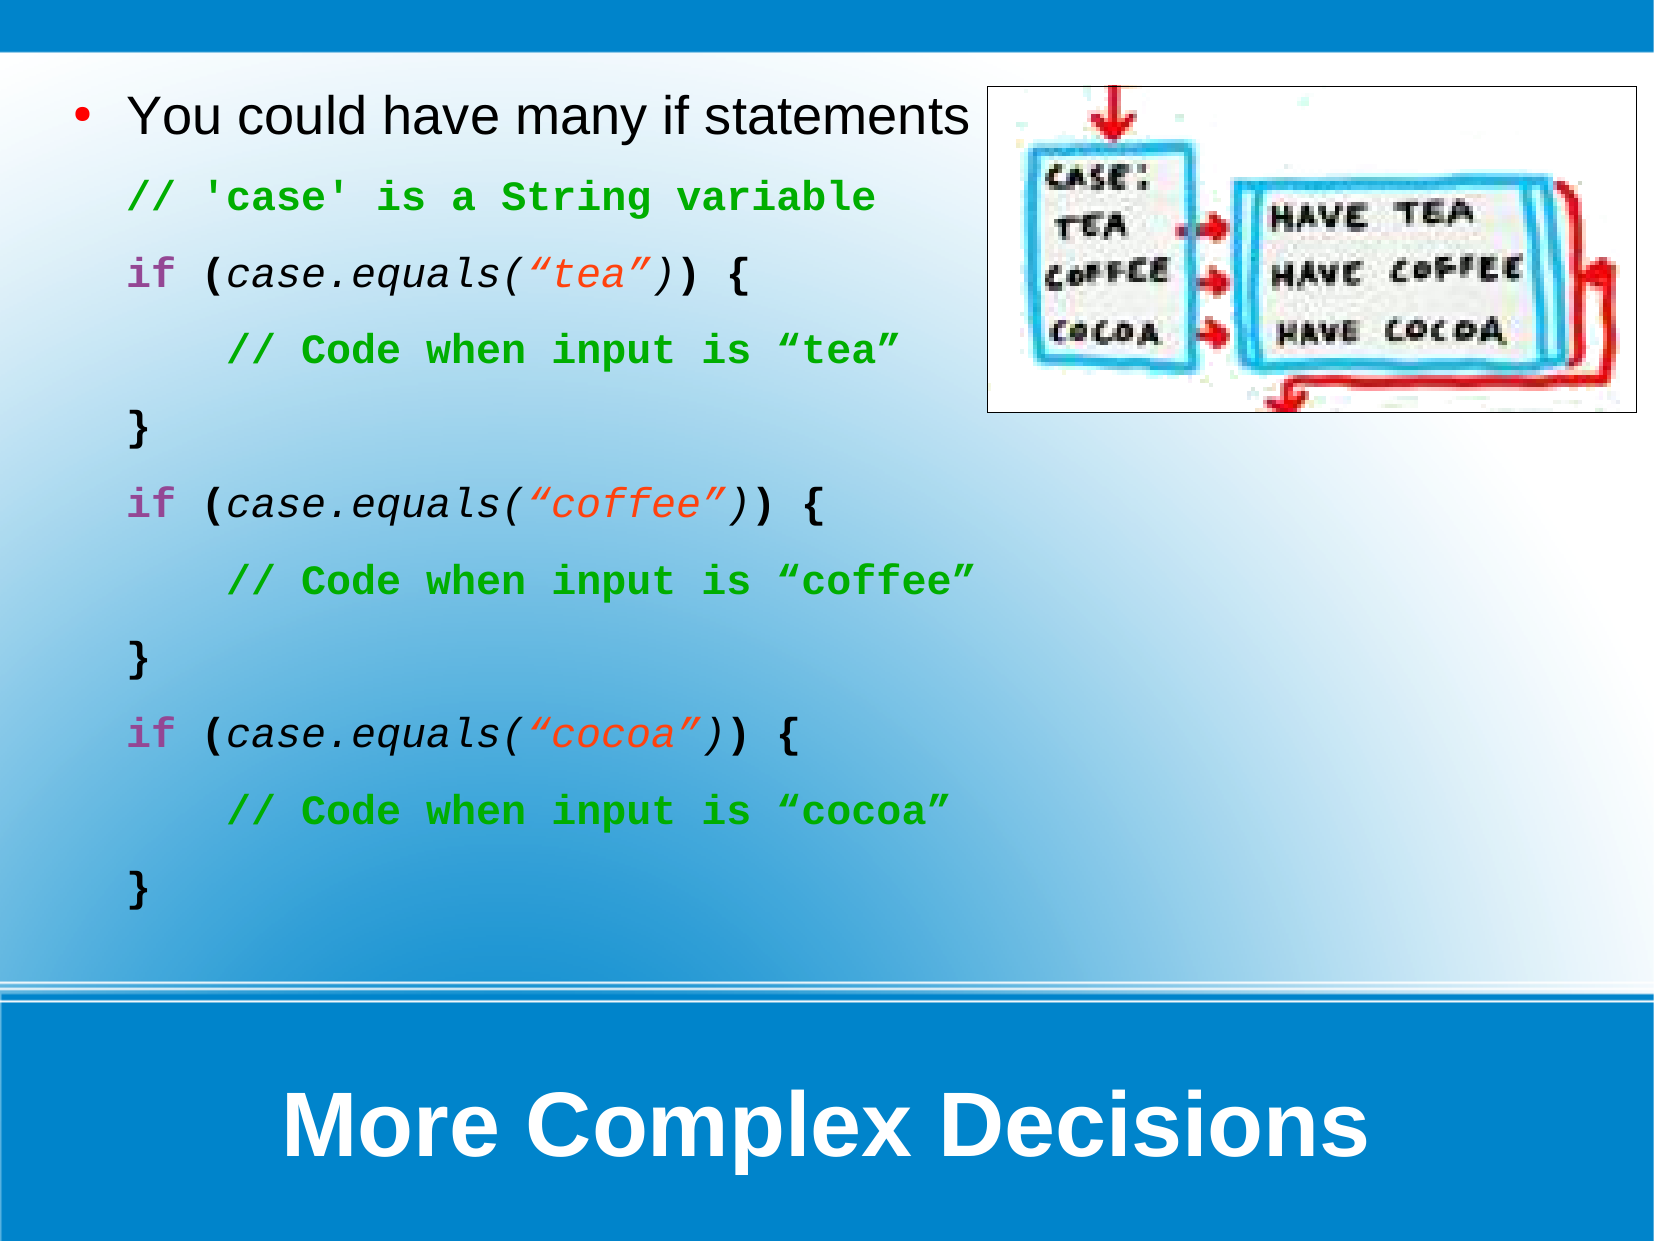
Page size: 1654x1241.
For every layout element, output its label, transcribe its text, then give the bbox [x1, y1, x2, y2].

title More Complex Decisions [82, 1028, 1571, 1221]
picture [0, 52, 1654, 1241]
list You could have many if statements // 'case' is a String variable if (case.equals(“tea”)) { // Code when input is “tea” } if (case.equals(“coffee”)) { // Code when input is “coffee” } if (case.equals(“cocoa”)) { // Code when input is “cocoa” } [37, 85, 1526, 920]
